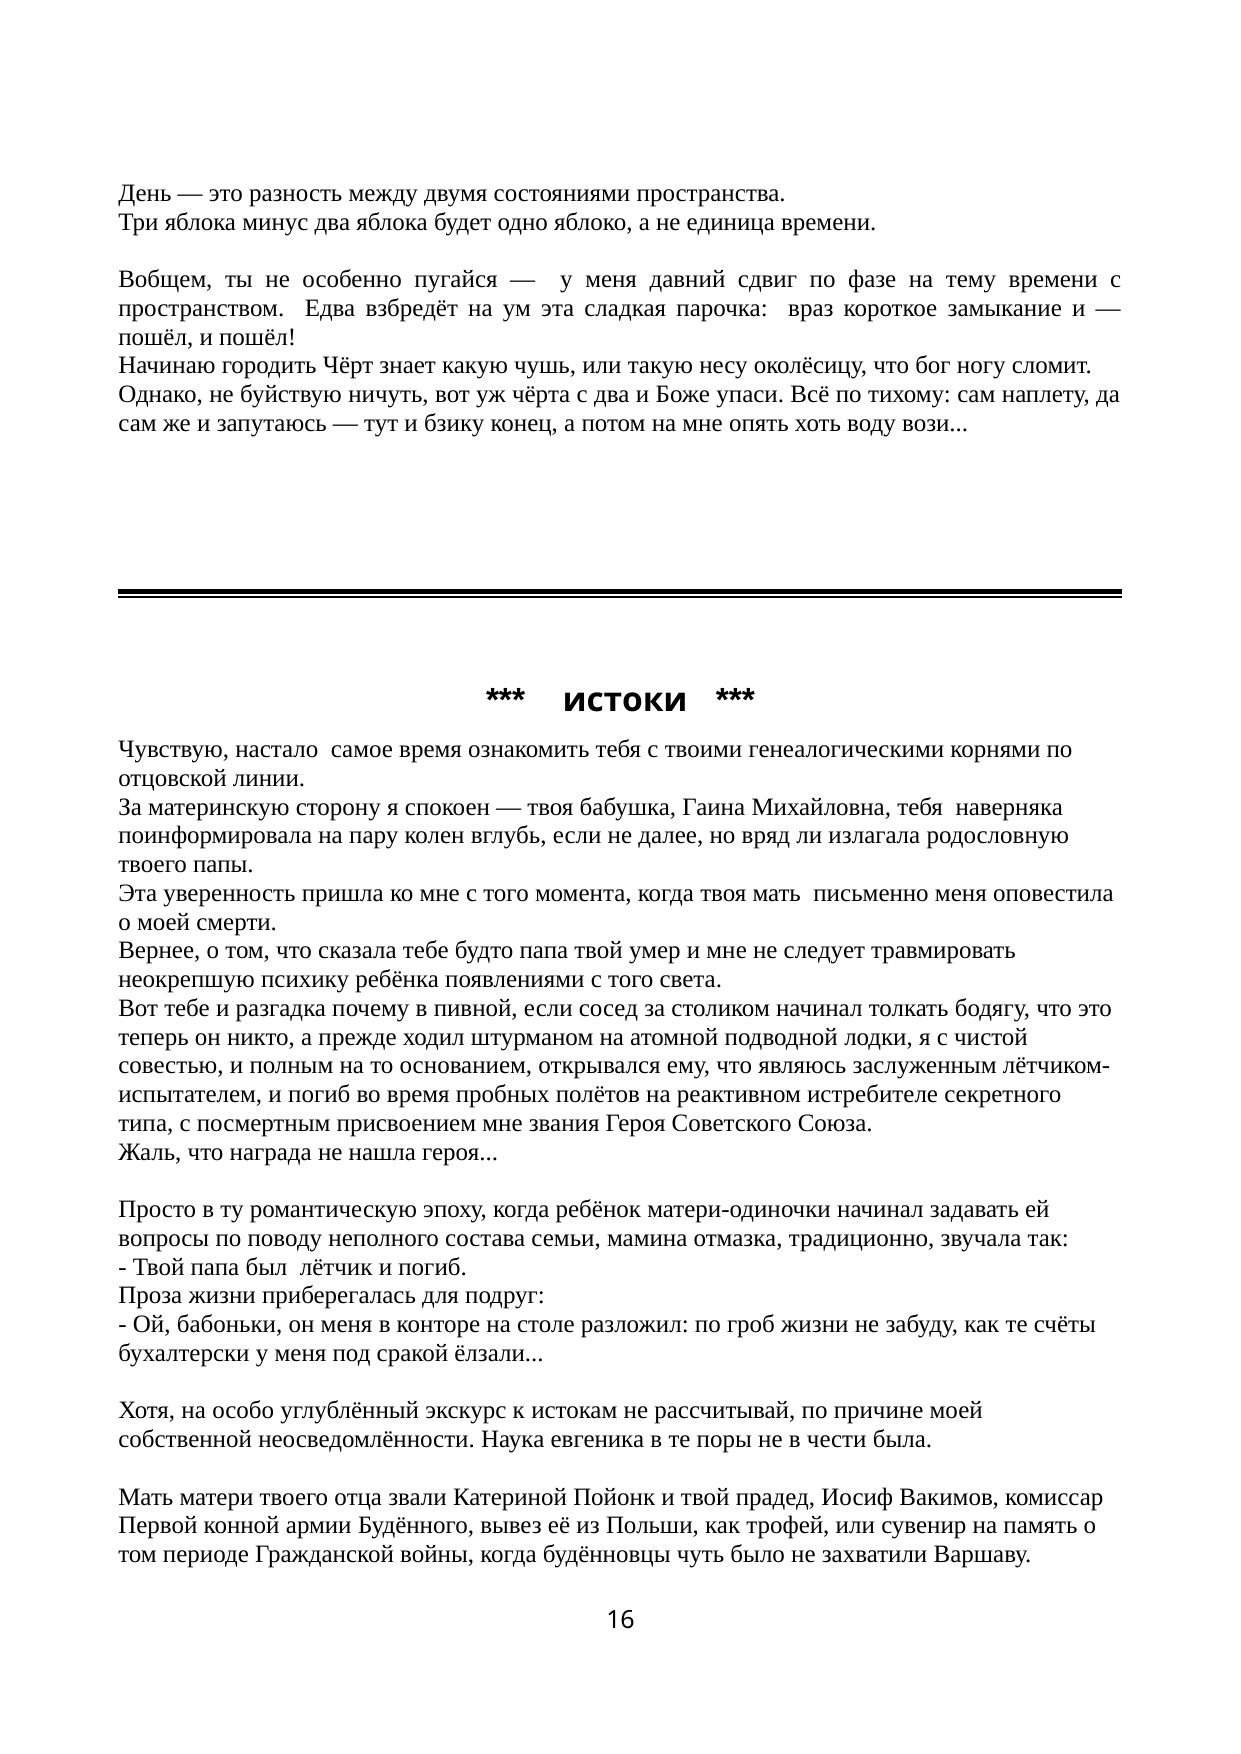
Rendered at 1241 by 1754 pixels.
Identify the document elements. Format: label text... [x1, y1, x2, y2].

text - Ой, бабоньки, он меня в конторе на столе разложил: по гроб жизни не забуду, как те счёты бухалтерски у меня под сракой ёлзали... [118, 1309, 1122, 1367]
text Однако, не буйствую ничуть, вот уж чёрта с два и Боже упаси. Всё по тихому: сам наплету, да сам же и запутаюсь — тут и бзику конец, а потом на мне опять хоть воду вози... [118, 379, 1122, 437]
text Три яблока минус два яблока будет одно яблоко, а не единица времени. [118, 207, 1122, 236]
text Начинаю городить Чёрт знает какую чушь, или такую несу околёсицу, что бог ногу сломит. [118, 351, 1122, 379]
subtitle *** истоки *** [118, 676, 1122, 722]
text Жаль, что награда не нашла героя... [118, 1137, 1122, 1166]
text Проза жизни приберегалась для подруг: [118, 1281, 1122, 1309]
text Просто в ту романтическую эпоху, когда ребёнок матери-одиночки начинал задавать ей вопросы по поводу неполного состава семьи, мамина отмазка, традиционно, звучала так: [118, 1194, 1122, 1252]
text Мать матери твоего отца звали Катериной Пойонк и твой прадед, Иосиф Вакимов, комиссар Первой конной армии Будённого, вывез её из Польши, как трофей, или сувенир на память о том периоде Гражданской войны, когда будённовцы чуть было не захватили Варшаву. [118, 1482, 1122, 1568]
text - Твой папа был лётчик и погиб. [118, 1252, 1122, 1281]
text За материнскую сторону я спокоен — твоя бабушка, Гаина Михайловна, тебя наверняка поинформировала на пару колен вглубь, если не далее, но вряд ли излагала родословную твоего папы. [118, 792, 1122, 878]
text Вобщем, ты не особенно пугайся — у меня давний сдвиг по фазе на тему времени с пространством. Едва взбредёт на ум эта сладкая парочка: враз короткое замыкание и — пошёл, и пошёл! [118, 264, 1122, 351]
text Чувствую, настало самое время ознакомить тебя с твоими генеалогическими корнями по отцовской линии. [118, 734, 1122, 792]
text Хотя, на особо углублённый экскурс к истокам не рассчитывай, по причине моей собственной неосведомлённости. Наука евгеника в те поры не в чести была. [118, 1396, 1122, 1453]
text Вот тебе и разгадка почему в пивной, если сосед за столиком начинал толкать бодягу, что это теперь он никто, а прежде ходил штурманом на атомной подводной лодки, я с чистой совестью, и полным на то основанием, открывался ему, что являюсь заслуженным лётчиком-испытателем, и погиб во время пробных полётов на реактивном истребителе секретного типа, с посмертным присвоением мне звания Героя Советского Союза. [118, 993, 1122, 1137]
text День — это разность между двумя состояниями пространства. [118, 178, 1122, 207]
text Эта уверенность пришла ко мне с того момента, когда твоя мать письменно меня оповестила о моей смерти. [118, 878, 1122, 936]
text Вернее, о том, что сказала тебе будто папа твой умер и мне не следует травмировать неокрепшую психику ребёнка появлениями с того света. [118, 936, 1122, 993]
